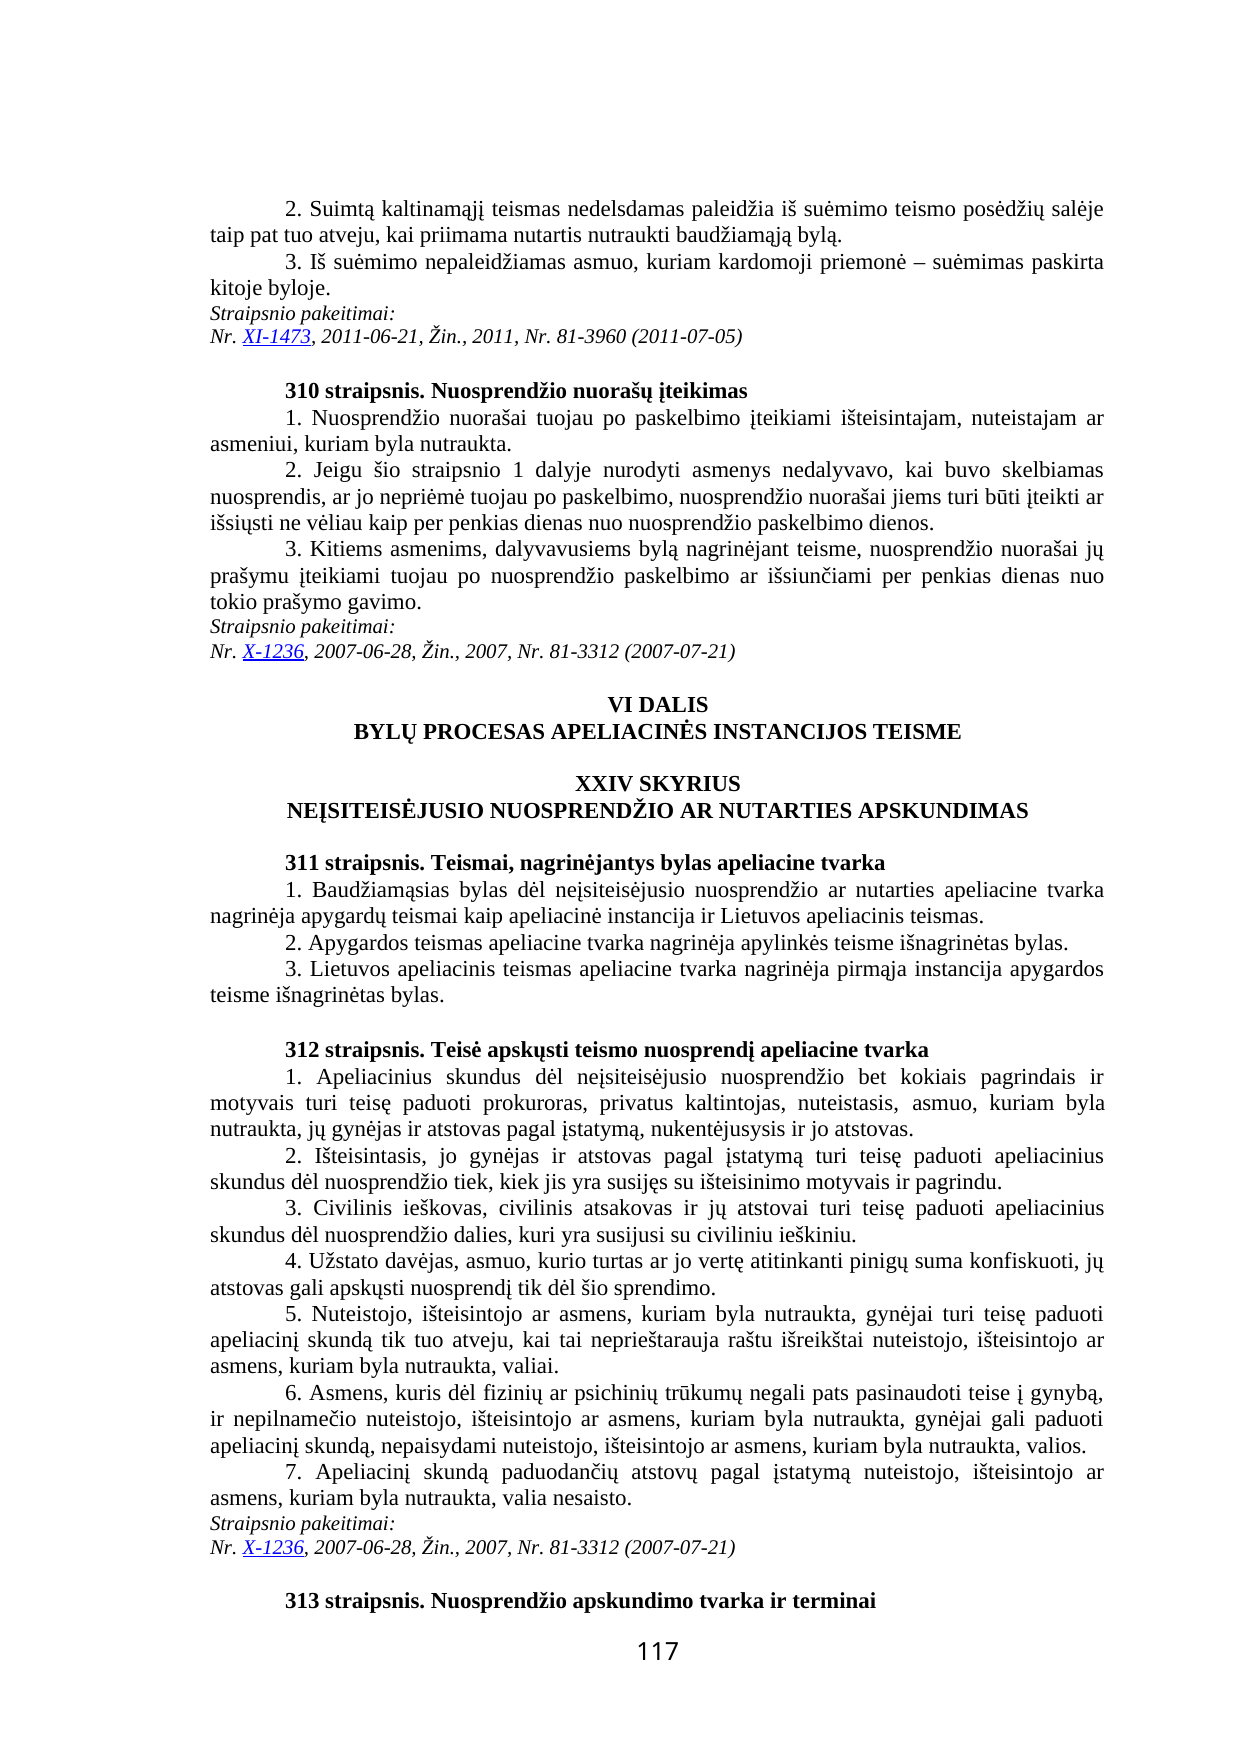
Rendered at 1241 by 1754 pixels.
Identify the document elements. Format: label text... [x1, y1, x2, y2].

text 1. Baudžiamąsias bylas dėl neįsiteisėjusio nuosprendžio ar nutarties apeliacine tvarka nagrinėja apygardų teismai kaip apeliacinė instancija ir Lietuvos apeliacinis teismas. [210, 876, 1106, 928]
text Nr. XI-1473, 2011-06-21, Žin., 2011, Nr. 81-3960 (2011-07-05) [210, 324, 1106, 348]
text Nr. X-1236, 2007-06-28, Žin., 2007, Nr. 81-3312 (2007-07-21) [210, 638, 1106, 663]
text 310 straipsnis. Nuosprendžio nuorašų įteikimas [210, 377, 1106, 404]
text 1. Apeliacinius skundus dėl neįsiteisėjusio nuosprendžio bet kokiais pagrindais ir motyvais turi teisę paduoti prokuroras, privatus kaltintojas, nuteistasis, asmuo, kuriam byla nutraukta, jų gynėjas ir atstovas pagal įstatymą, nukentėjusysis ir jo atstovas. [210, 1063, 1106, 1142]
text Bylų procesas apeliacinės instancijos teisme [210, 718, 1106, 744]
text Nr. X-1236, 2007-06-28, Žin., 2007, Nr. 81-3312 (2007-07-21) [210, 1535, 1106, 1559]
text Straipsnio pakeitimai: [210, 300, 1106, 324]
text 2. Apygardos teismas apeliacine tvarka nagrinėja apylinkės teisme išnagrinėtas bylas. [210, 928, 1106, 955]
text 3. Lietuvos apeliacinis teismas apeliacine tvarka nagrinėja pirmąja instancija apygardos teisme išnagrinėtas bylas. [210, 955, 1106, 1008]
text 3. Civilinis ieškovas, civilinis atsakovas ir jų atstovai turi teisę paduoti apeliacinius skundus dėl nuosprendžio dalies, kuri yra susijusi su civiliniu ieškiniu. [210, 1194, 1106, 1247]
text 2. Suimtą kaltinamąjį teismas nedelsdamas paleidžia iš suėmimo teismo posėdžių salėje taip pat tuo atveju, kai priimama nutartis nutraukti baudžiamąją bylą. [210, 195, 1106, 248]
text 311 straipsnis. Teismai, nagrinėjantys bylas apeliacine tvarka [210, 849, 1106, 876]
text 7. Apeliacinį skundą paduodančių atstovų pagal įstatymą nuteistojo, išteisintojo ar asmens, kuriam byla nutraukta, valia nesaisto. [210, 1458, 1106, 1511]
text Straipsnio pakeitimai: [210, 1511, 1106, 1535]
text 313 straipsnis. Nuosprendžio apskundimo tvarka ir terminai [210, 1588, 1106, 1614]
text 3. Kitiems asmenims, dalyvavusiems bylą nagrinėjant teisme, nuosprendžio nuorašai jų prašymu įteikiami tuojau po nuosprendžio paskelbimo ar išsiunčiami per penkias dienas nuo tokio prašymo gavimo. [210, 535, 1106, 614]
text 4. Užstato davėjas, asmuo, kurio turtas ar jo vertę atitinkanti pinigų suma konfiskuoti, jų atstovas gali apskųsti nuosprendį tik dėl šio sprendimo. [210, 1247, 1106, 1300]
text 5. Nuteistojo, išteisintojo ar asmens, kuriam byla nutraukta, gynėjai turi teisę paduoti apeliacinį skundą tik tuo atveju, kai tai neprieštarauja raštu išreikštai nuteistojo, išteisintojo ar asmens, kuriam byla nutraukta, valiai. [210, 1300, 1106, 1379]
text Neįsiteisėjusio nuosprendžio ar nutarties apskundimas [210, 797, 1106, 823]
text Straipsnio pakeitimai: [210, 614, 1106, 638]
text 312 straipsnis. Teisė apskųsti teismo nuosprendį apeliacine tvarka [210, 1036, 1106, 1063]
text XXIV skyrius [210, 770, 1106, 797]
text 3. Iš suėmimo nepaleidžiamas asmuo, kuriam kardomoji priemonė – suėmimas paskirta kitoje byloje. [210, 248, 1106, 300]
text VI dalis [210, 691, 1106, 718]
text 6. Asmens, kuris dėl fizinių ar psichinių trūkumų negali pats pasinaudoti teise į gynybą, ir nepilnamečio nuteistojo, išteisintojo ar asmens, kuriam byla nutraukta, gynėjai gali paduoti apeliacinį skundą, nepaisydami nuteistojo, išteisintojo ar asmens, kuriam byla nutraukta, valios. [210, 1379, 1106, 1458]
text 1. Nuosprendžio nuorašai tuojau po paskelbimo įteikiami išteisintajam, nuteistajam ar asmeniui, kuriam byla nutraukta. [210, 404, 1106, 456]
text 2. Jeigu šio straipsnio 1 dalyje nurodyti asmenys nedalyvavo, kai buvo skelbiamas nuosprendis, ar jo nepriėmė tuojau po paskelbimo, nuosprendžio nuorašai jiems turi būti įteikti ar išsiųsti ne vėliau kaip per penkias dienas nuo nuosprendžio paskelbimo dienos. [210, 456, 1106, 535]
text 2. Išteisintasis, jo gynėjas ir atstovas pagal įstatymą turi teisę paduoti apeliacinius skundus dėl nuosprendžio tiek, kiek jis yra susijęs su išteisinimo motyvais ir pagrindu. [210, 1142, 1106, 1194]
